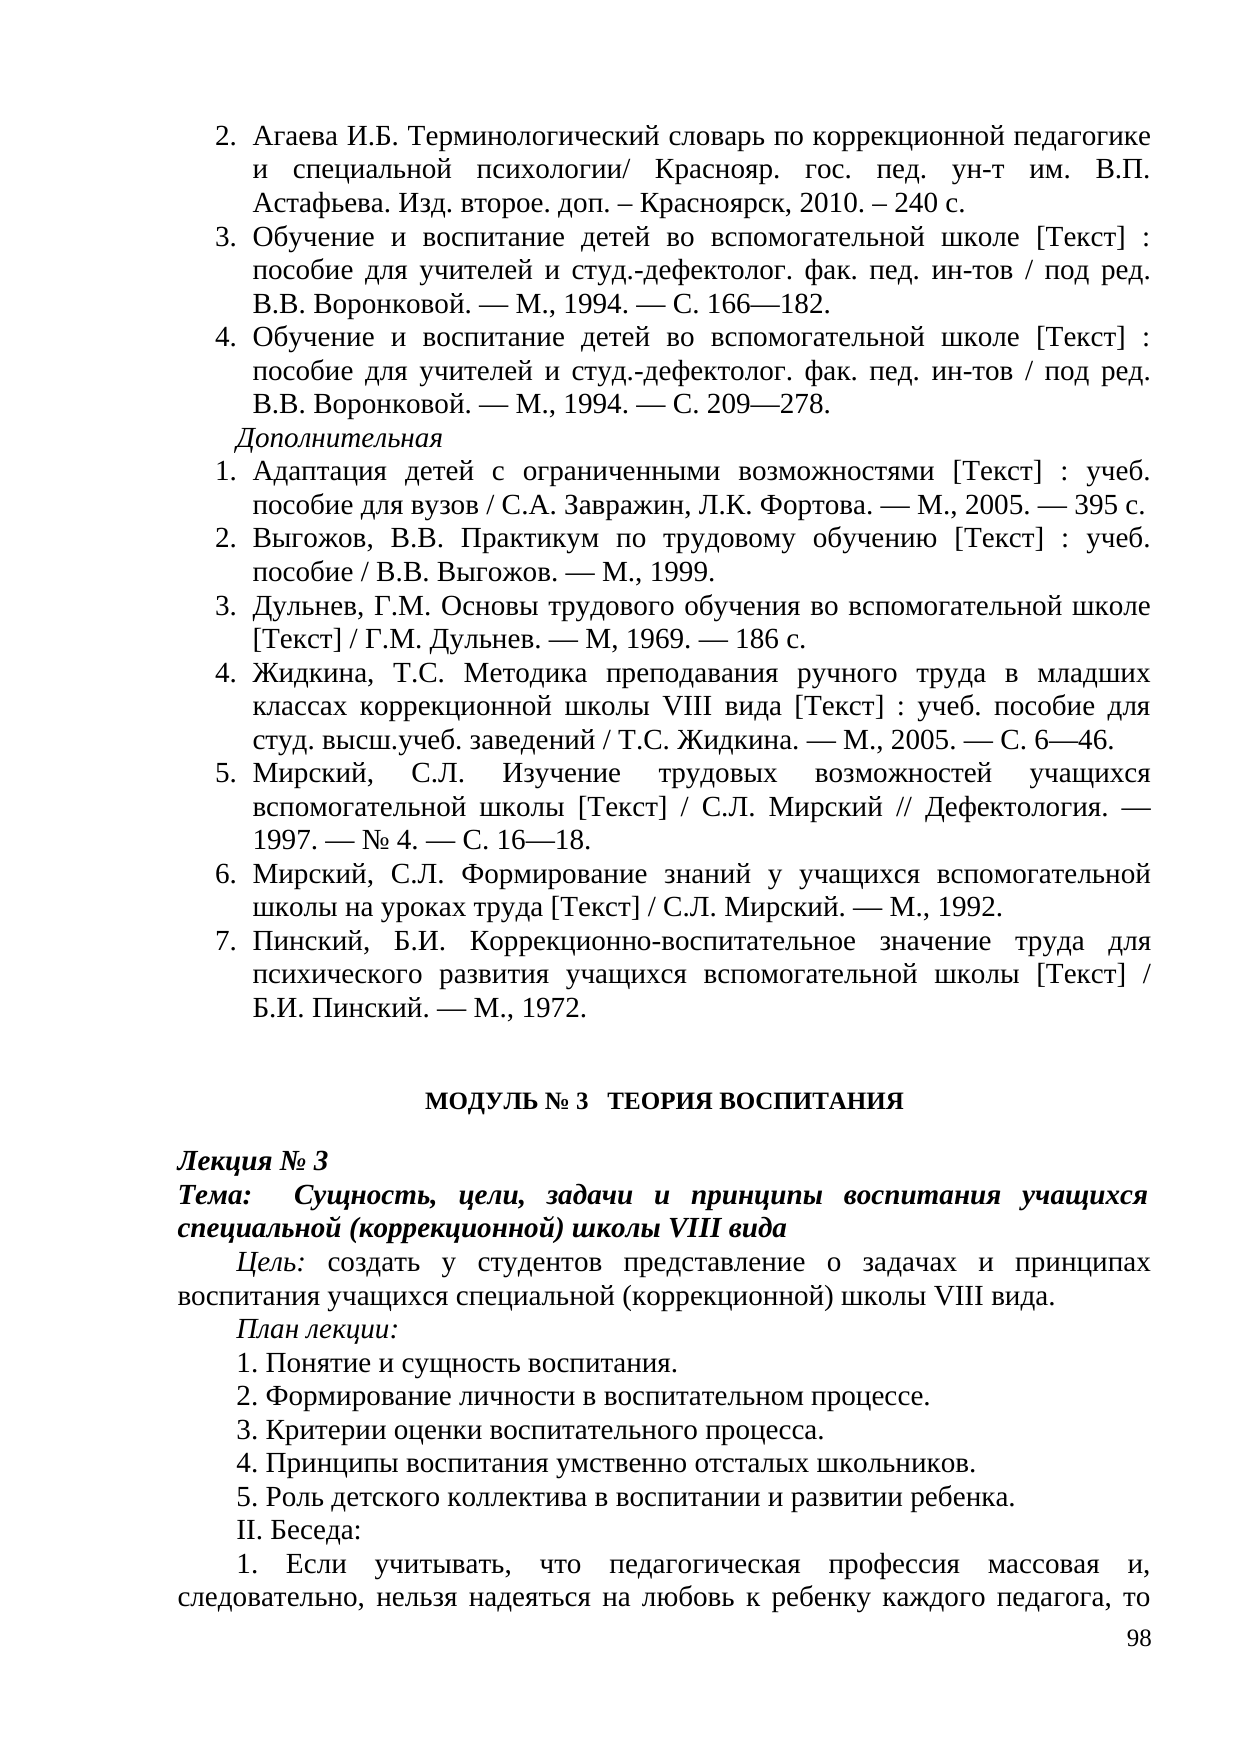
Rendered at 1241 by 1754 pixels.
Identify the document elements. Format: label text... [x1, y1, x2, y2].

list Обучение и воспитание детей во вспомогательной школе [Текст] : пособие для учителей и студ.-дефектолог. фак. пед. ин-тов / под ред. В.В. Воронковой. — М., 1994. — С. 166—182. [215, 219, 1152, 319]
list Адаптация детей с ограниченными возможностями [Текст] : учеб. пособие для вузов / С.А. Завражин, Л.К. Фортова. — М., 2005. — 395 с. [215, 453, 1152, 521]
list Обучение и воспитание детей во вспомогательной школе [Текст] : пособие для учителей и студ.-дефектолог. фак. пед. ин-тов / под ред. В.В. Воронковой. — М., 1994. — С. 209—278. [215, 319, 1152, 420]
list Пинский, Б.И. Коррекционно-воспитательное значение труда для психического развития учащихся вспомогательной школы [Текст] / Б.И. Пинский. — М., 1972. [215, 923, 1152, 1024]
text 2. Формирование личности в воспитательном процессе. [177, 1378, 1152, 1412]
text 1. Понятие и сущность воспитания. [177, 1345, 1152, 1378]
text План лекции: [177, 1311, 1152, 1345]
text 4. Принципы воспитания умственно отсталых школьников. [177, 1445, 1152, 1479]
text Лекция № 3 [177, 1143, 1152, 1177]
text 5. Роль детского коллектива в воспитании и развитии ребенка. [177, 1479, 1152, 1512]
text Тема: Сущность, цели, задачи и принципы воспитания учащихся специальной (коррекционной) школы VIII вида [177, 1177, 1152, 1244]
list Агаева И.Б. Терминологический словарь по коррекционной педагогике и специальной психологии/ Краснояр. гос. пед. ун-т им. В.П. Астафьева. Изд. второе. доп. – Красноярск, 2010. – 240 с. [215, 118, 1152, 219]
text 3. Критерии оценки воспитательного процесса. [177, 1412, 1152, 1445]
list Мирский, С.Л. Изучение трудовых возможностей учащихся вспомогательной школы [Текст] / С.Л. Мирский // Дефектология. — 1997. — № 4. — С. 16—18. [215, 755, 1152, 856]
text 1. Если учитывать, что педагогическая профессия массовая и, следовательно, нельзя надеяться на любовь к ребенку каждого педагога, то [177, 1546, 1152, 1613]
list Мирский, С.Л. Формирование знаний у учащихся вспомогательной школы на уроках труда [Текст] / С.Л. Мирский. — М., 1992. [215, 856, 1152, 923]
text II. Беседа: [177, 1512, 1152, 1546]
list Жидкина, Т.С. Методика преподавания ручного труда в младших классах коррекционной школы VIII вида [Текст] : учеб. пособие для студ. высш.учеб. заведений / Т.С. Жидкина. — М., 2005. — С. 6—46. [215, 655, 1152, 755]
list Выгожов, В.В. Практикум по трудовому обучению [Текст] : учеб. пособие / В.В. Выгожов. — М., 1999. [215, 521, 1152, 588]
list Дульнев, Г.М. Основы трудового обучения во вспомогательной школе [Текст] / Г.М. Дульнев. — М, 1969. — 186 с. [215, 588, 1152, 655]
text МОДУЛЬ № 3 ТЕОРИЯ ВОСПИТАНИЯ [177, 1086, 1152, 1115]
text Дополнительная [177, 420, 1152, 453]
text Цель: создать у студентов представление о задачах и принципах воспитания учащихся специальной (коррекционной) школы VIII вида. [177, 1244, 1152, 1311]
